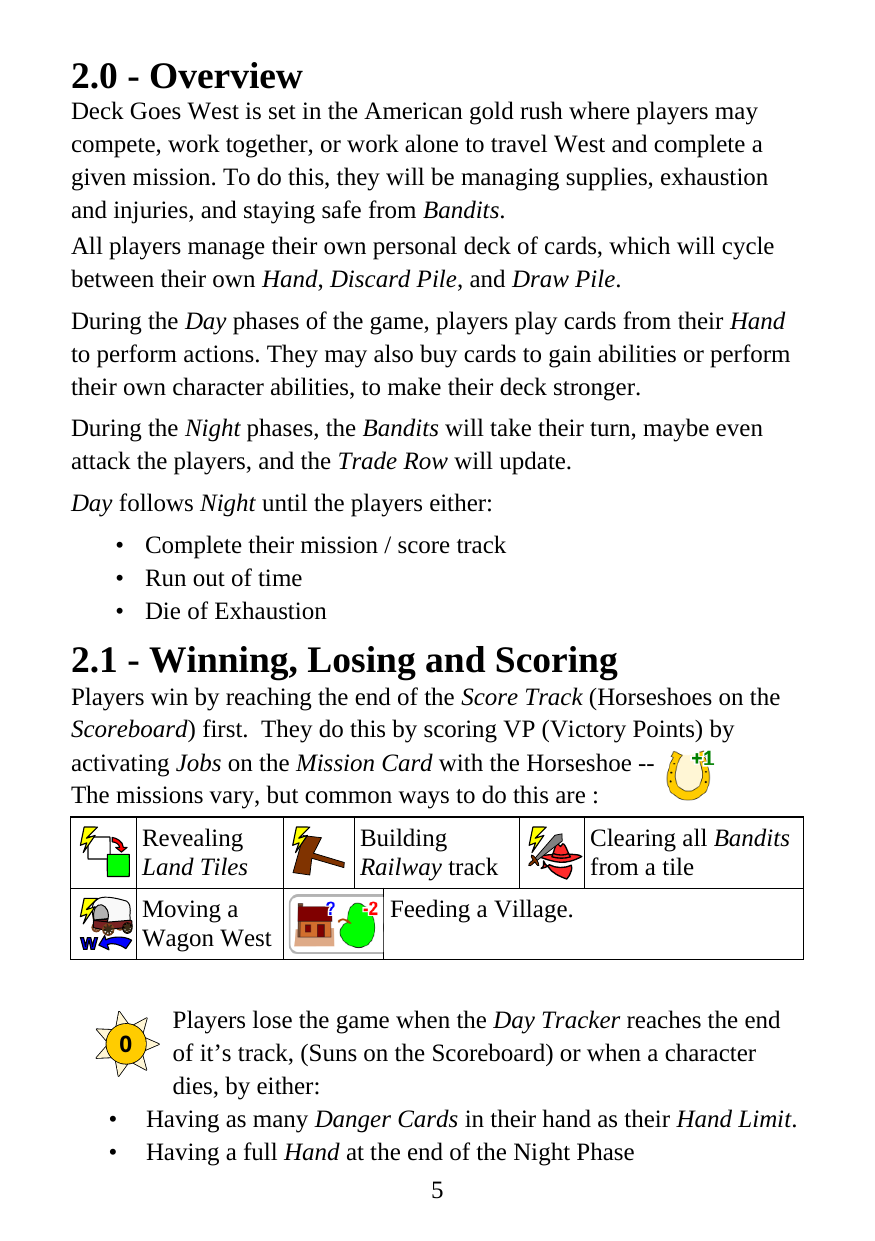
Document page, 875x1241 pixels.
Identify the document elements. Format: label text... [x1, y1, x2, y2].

text Players lose the game when the Day Tracker reaches the end of it’s track, (Suns on the Scoreboard) or when a character dies, by either: [71, 1005, 803, 1100]
list Having a full Hand at the end of the Night Phase [108, 1137, 803, 1166]
list Die of Exhaustion [115, 596, 803, 624]
table_header [71, 818, 136, 888]
table_header Building Railway track [355, 818, 519, 888]
table_header Clearing all Bandits from a tile [585, 818, 803, 888]
text Deck Goes West is set in the American gold rush where players may compete, work together, or work alone to travel West and complete a given mission. To do this, they will be managing supplies, exhaustion and injuries, and staying safe from Bandits. [71, 96, 803, 224]
table_cell Moving a Wagon West [137, 889, 283, 959]
text During the Day phases of the game, players play cards from their Hand to perform actions. They may also buy cards to gain abilities or perform their own character abilities, to make their deck stronger. [71, 306, 803, 401]
text All players manage their own personal deck of cards, which will cycle between their own Hand, Discard Pile, and Draw Pile. [71, 231, 803, 293]
picture [662, 749, 715, 801]
table_cell Feeding a Village. [384, 889, 803, 959]
list Complete their mission / score track [115, 530, 803, 558]
text Day follows Night until the players either: [71, 488, 803, 517]
list Run out of time [115, 563, 803, 592]
table_cell [284, 889, 383, 959]
picture [288, 894, 384, 954]
text The missions vary, but common ways to do this are : [71, 781, 803, 809]
text During the Night phases, the Bandits will take their turn, maybe even attack the players, and the Trade Row will update. [71, 413, 803, 475]
list Having as many Danger Cards in their hand as their Hand Limit. [108, 1104, 803, 1133]
subtitle 2.0 - Overview [71, 53, 803, 96]
table_header [284, 818, 354, 888]
table_cell [71, 889, 136, 959]
text Players win by reaching the end of the Score Track (Horseshoes on the Scoreboard) first. They do this by scoring VP (Victory Points) by activating Jobs on the Mission Card with the Horseshoe -- [71, 682, 803, 776]
table_header [520, 818, 584, 888]
table_header Revealing Land Tiles [137, 818, 283, 888]
subtitle 2.1 - Winning, Losing and Scoring [71, 638, 803, 681]
